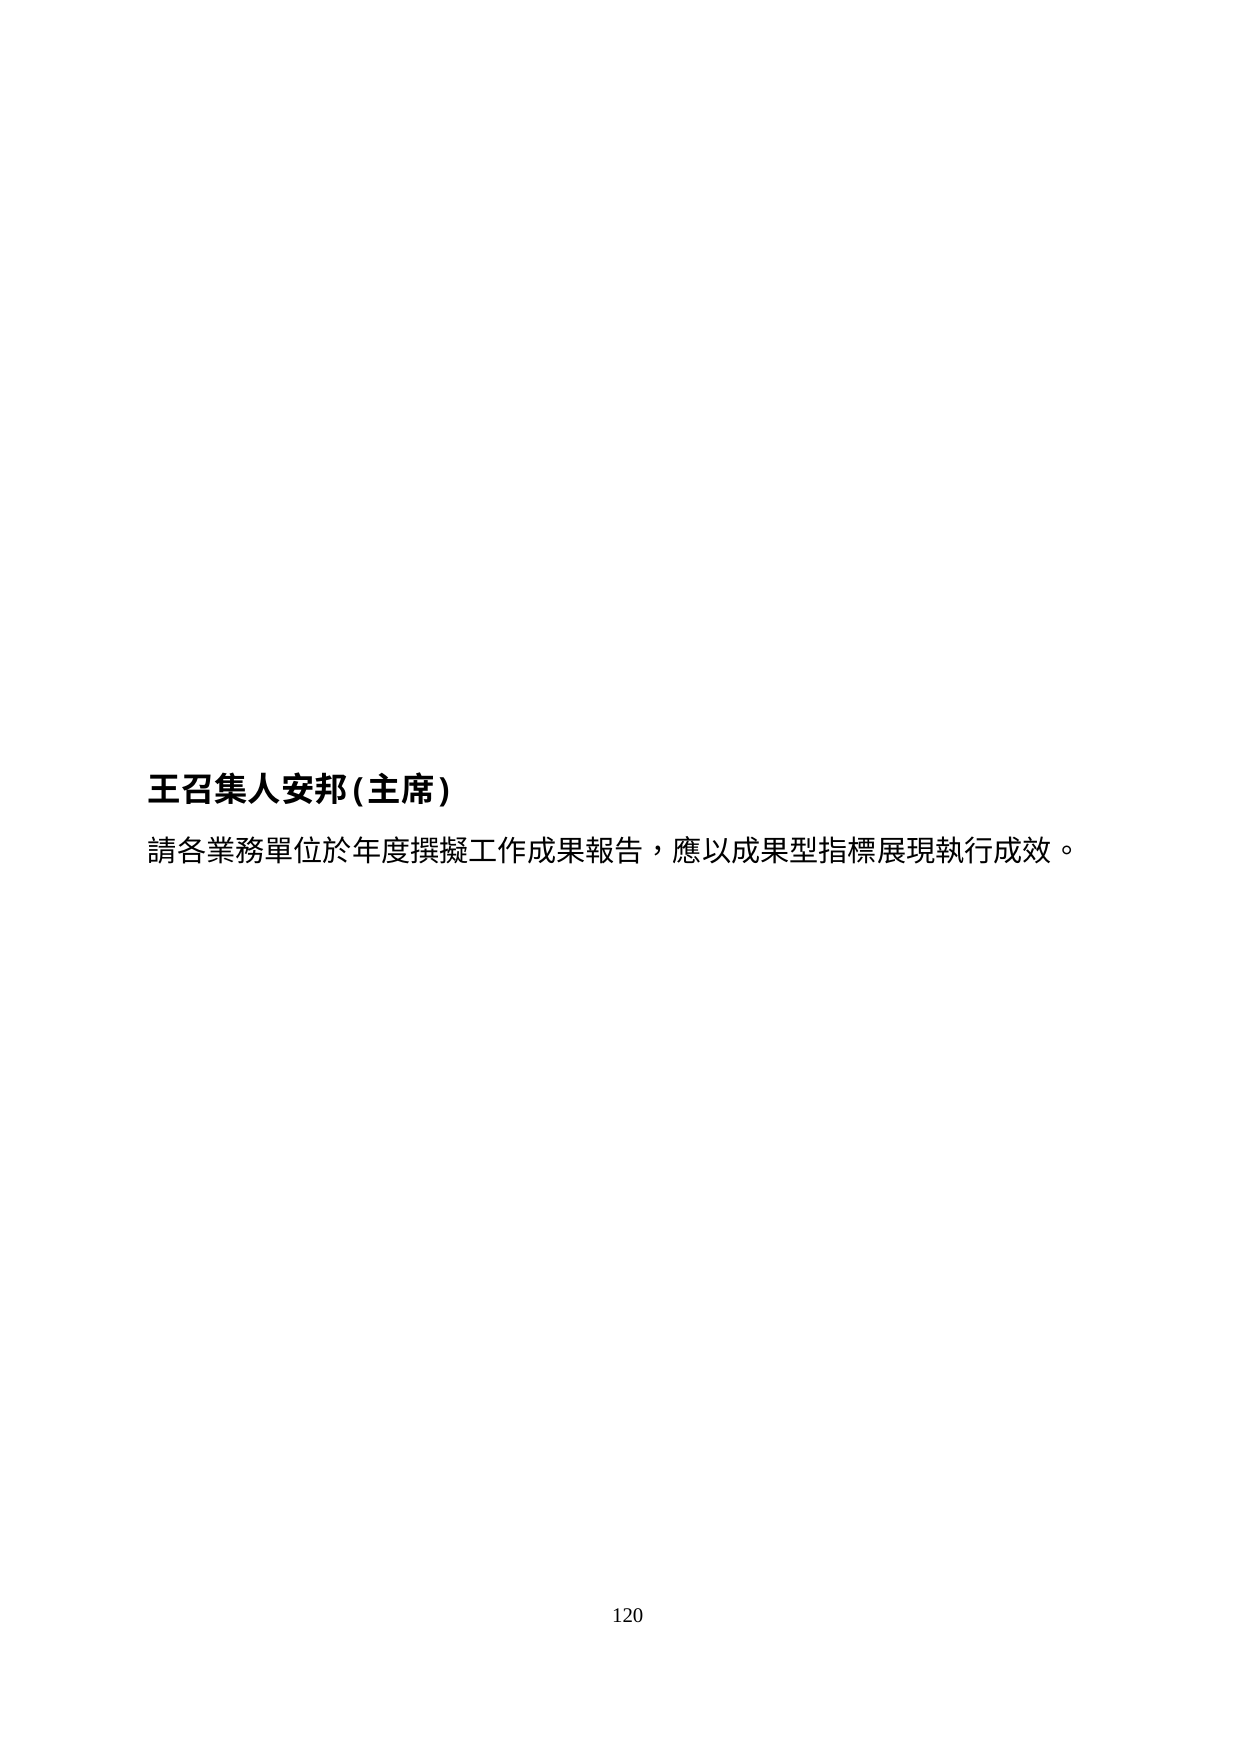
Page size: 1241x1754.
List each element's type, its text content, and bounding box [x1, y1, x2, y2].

text 請各業務單位於年度撰擬工作成果報告，應以成果型指標展現執行成效。 [148, 807, 1107, 870]
text 王召集人安邦(主席) [148, 745, 1107, 807]
